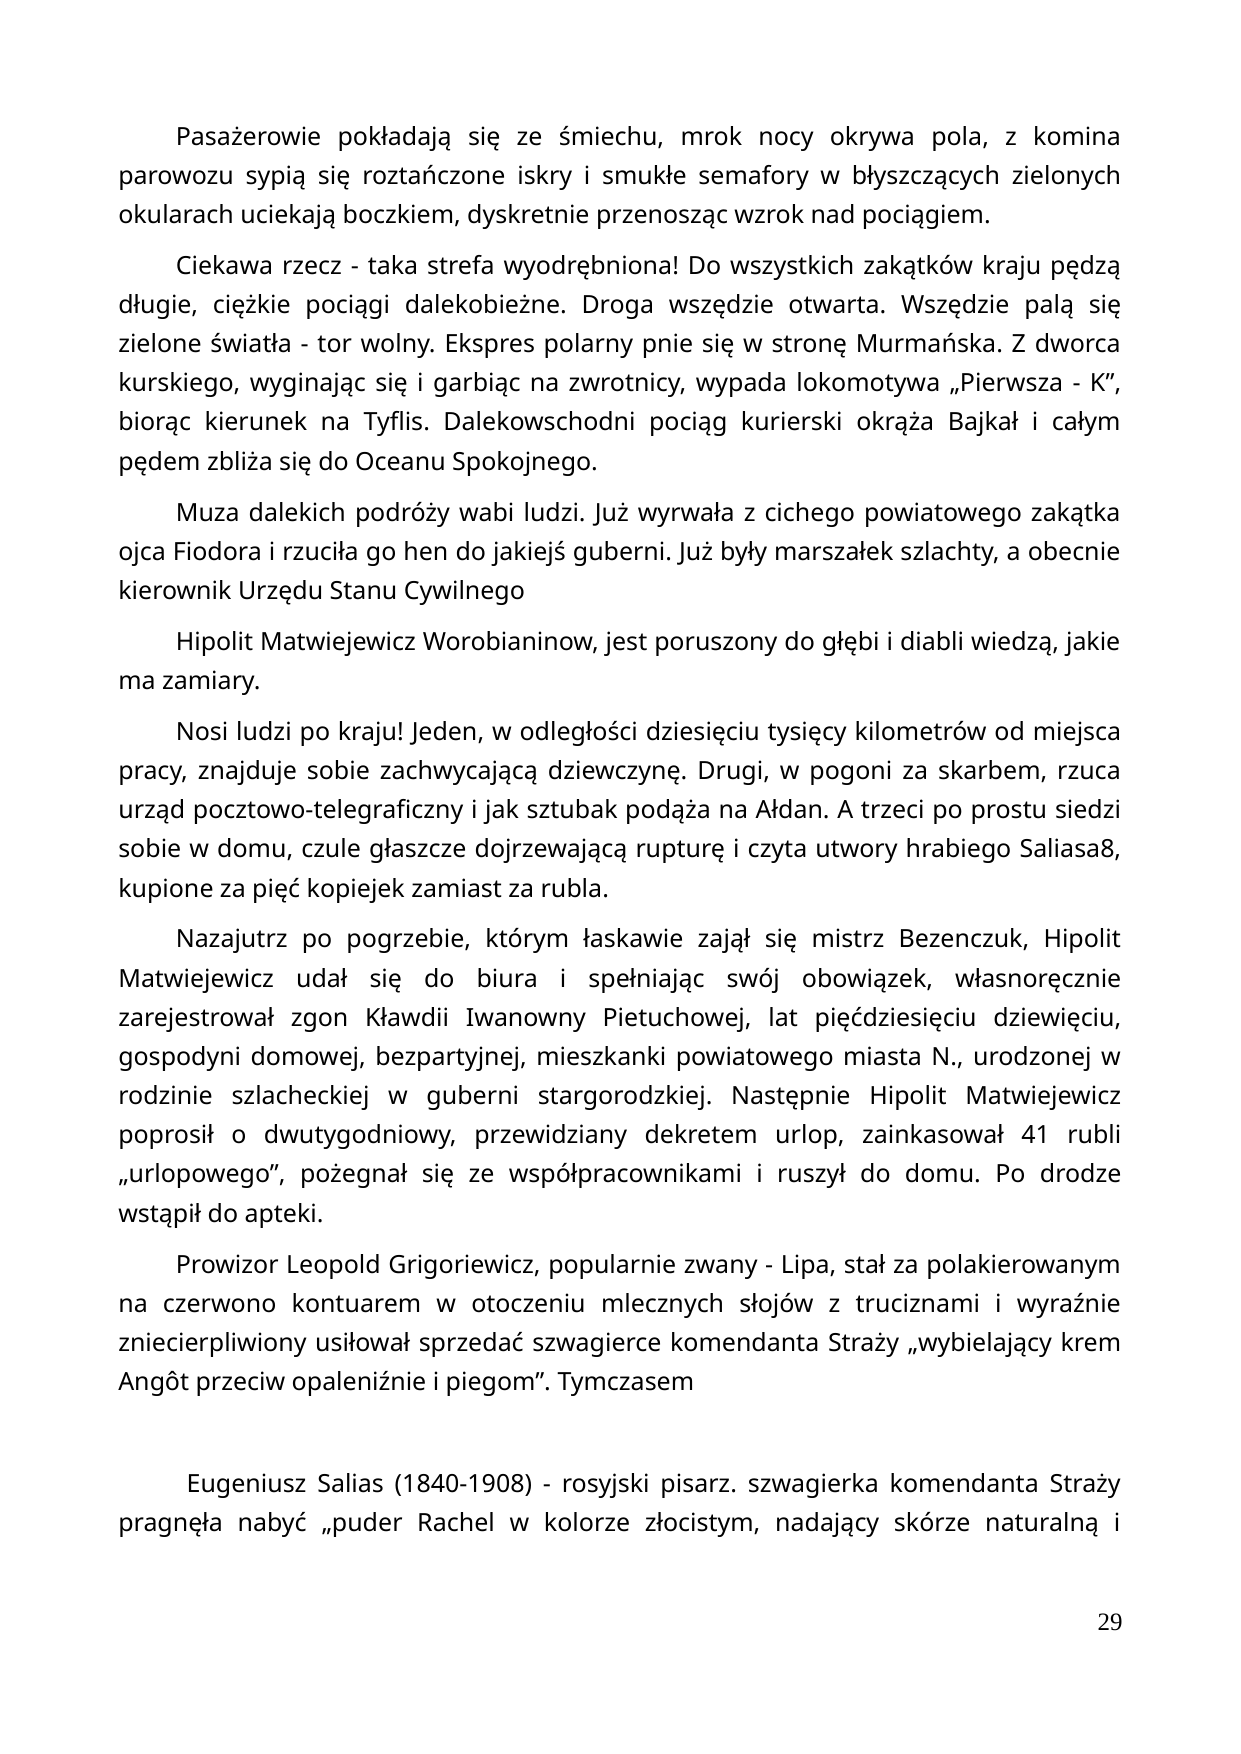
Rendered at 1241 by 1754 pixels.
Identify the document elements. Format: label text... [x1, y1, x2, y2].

text Nazajutrz po pogrzebie, którym łaskawie zajął się mistrz Bezenczuk, Hipolit Matwiejewicz udał się do biura i spełniając swój obowiązek, własnoręcznie zarejestrował zgon Kławdii Iwanowny Pietuchowej, lat pięćdziesięciu dziewięciu, gospodyni domowej, bezpartyjnej, mieszkanki powiatowego miasta N., urodzonej w rodzinie szlacheckiej w guberni stargorodzkiej. Następnie Hipolit Matwiejewicz poprosił o dwutygodniowy, przewidziany dekretem urlop, zainkasował 41 rubli „urlopowego”, pożegnał się ze współpracownikami i ruszył do domu. Po drodze wstąpił do apteki. [118, 921, 1122, 1229]
text Ciekawa rzecz - taka strefa wyodrębniona! Do wszystkich zakątków kraju pędzą długie, ciężkie pociągi dalekobieżne. Droga wszędzie otwarta. Wszędzie palą się zielone światła - tor wolny. Ekspres polarny pnie się w stronę Murmańska. Z dworca kurskiego, wyginając się i garbiąc na zwrotnicy, wypada lokomotywa „Pierwsza - K”, biorąc kierunek na Tyflis. Dalekowschodni pociąg kurierski okrąża Bajkał i całym pędem zbliża się do Oceanu Spokojnego. [118, 247, 1122, 477]
text Muza dalekich podróży wabi ludzi. Już wyrwała z cichego powiatowego zakątka ojca Fiodora i rzuciła go hen do jakiejś guberni. Już były marszałek szlachty, a obecnie kierownik Urzędu Stanu Cywilnego [118, 494, 1122, 607]
text Pasażerowie pokładają się ze śmiechu, mrok nocy okrywa pola, z komina parowozu sypią się roztańczone iskry i smukłe semafory w błyszczących zielonych okularach uciekają boczkiem, dyskretnie przenosząc wzrok nad pociągiem. [118, 118, 1122, 231]
text Eugeniusz Salias (1840-1908) - rosyjski pisarz. szwagierka komendanta Straży pragnęła nabyć „puder Rachel w kolorze złocistym, nadający skórze naturalną i [118, 1466, 1122, 1539]
text Hipolit Matwiejewicz Worobianinow, jest poruszony do głębi i diabli wiedzą, jakie ma zamiary. [118, 623, 1122, 697]
text Prowizor Leopold Grigoriewicz, popularnie zwany - Lipa, stał za polakierowanym na czerwono kontuarem w otoczeniu mlecznych słojów z truciznami i wyraźnie zniecierpliwiony usiłował sprzedać szwagierce komendanta Straży „wybielający krem Angôt przeciw opaleniźnie i piegom”. Tymczasem [118, 1246, 1122, 1398]
text Nosi ludzi po kraju! Jeden, w odległości dziesięciu tysięcy kilometrów od miejsca pracy, znajduje sobie zachwycającą dziewczynę. Drugi, w pogoni za skarbem, rzuca urząd pocztowo-telegraficzny i jak sztubak podąża na Ałdan. A trzeci po prostu siedzi sobie w domu, czule głaszcze dojrzewającą rupturę i czyta utwory hrabiego Saliasa8, kupione za pięć kopiejek zamiast za rubla. [118, 713, 1122, 904]
